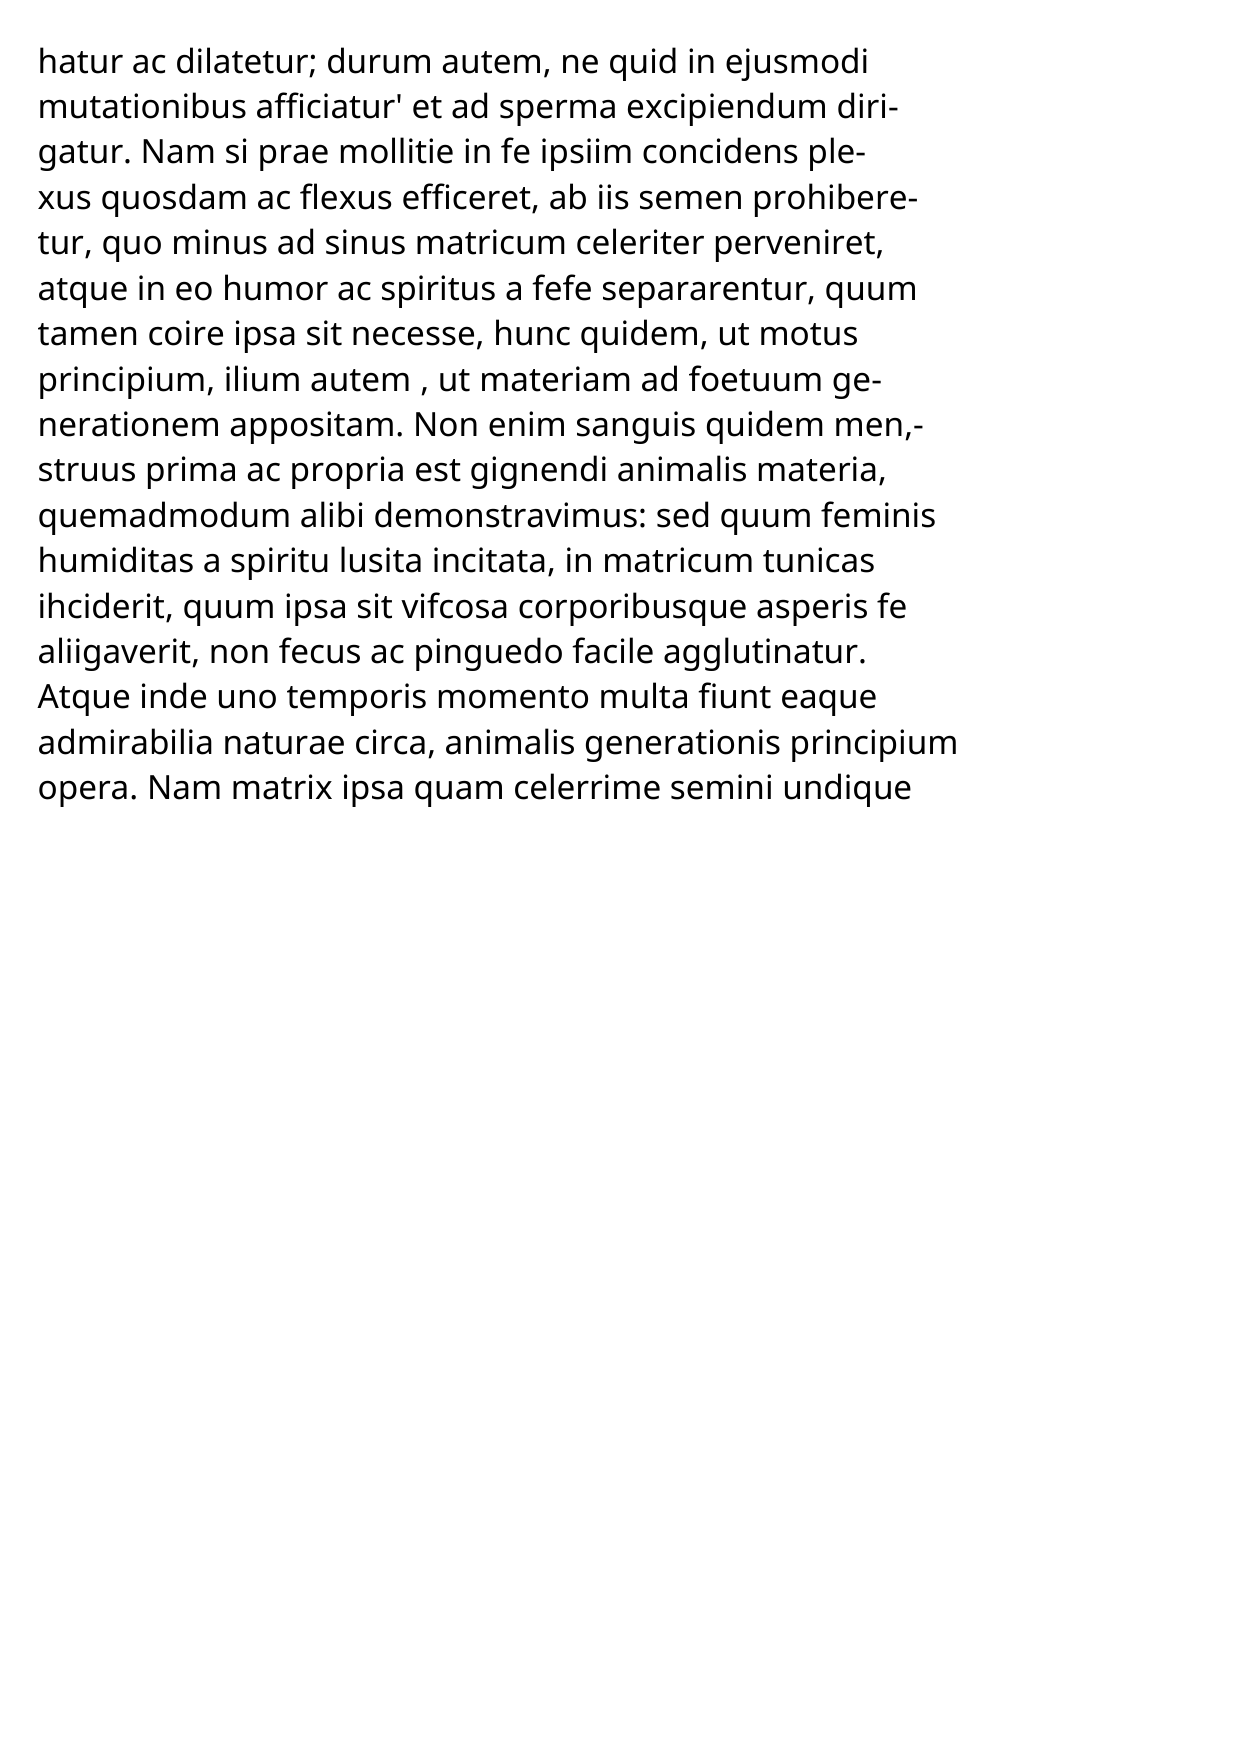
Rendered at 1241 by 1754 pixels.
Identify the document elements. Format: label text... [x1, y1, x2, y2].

text hatur ac dilatetur; durum autem, ne quid in ejusmodi mutationibus afficiatur' et ad sperma excipiendum diri- gatur. Nam si prae mollitie in fe ipsiim concidens ple- xus quosdam ac flexus efficeret, ab iis semen prohibere- tur, quo minus ad sinus matricum celeriter perveniret, atque in eo humor ac spiritus a fefe separarentur, quum tamen coire ipsa sit necesse, hunc quidem, ut motus principium, ilium autem , ut materiam ad foetuum ge- nerationem appositam. Non enim sanguis quidem men,- struus prima ac propria est gignendi animalis materia, quemadmodum alibi demonstravimus: sed quum feminis humiditas a spiritu lusita incitata, in matricum tunicas ihciderit, quum ipsa sit vifcosa corporibusque asperis fe aliigaverit, non fecus ac pinguedo facile agglutinatur. Atque inde uno temporis momento multa fiunt eaque admirabilia naturae circa, animalis generationis principium opera. Nam matrix ipsa quam celerrime semini undique [37, 37, 1203, 809]
